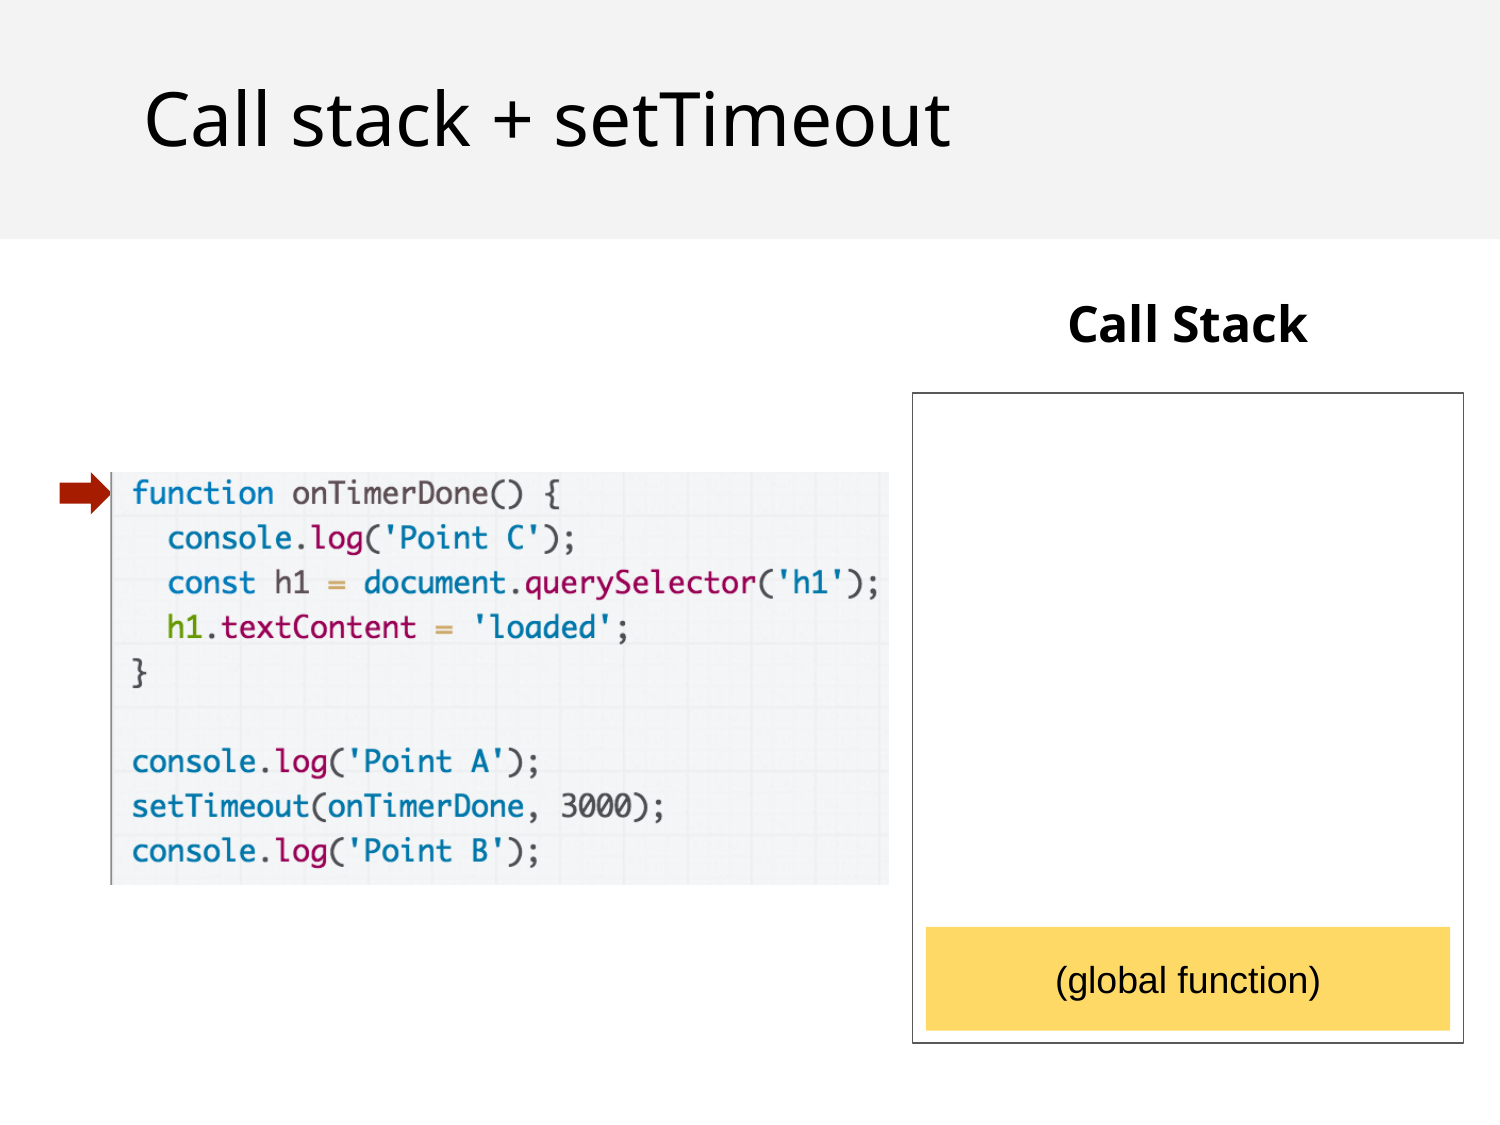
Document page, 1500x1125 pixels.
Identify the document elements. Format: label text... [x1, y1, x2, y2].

text_box [59, 472, 110, 515]
title Call stack + setTimeout [128, 56, 1372, 183]
text_box (global function) [925, 926, 1451, 1031]
picture [110, 472, 889, 885]
text_box Call Stack [912, 266, 1464, 379]
